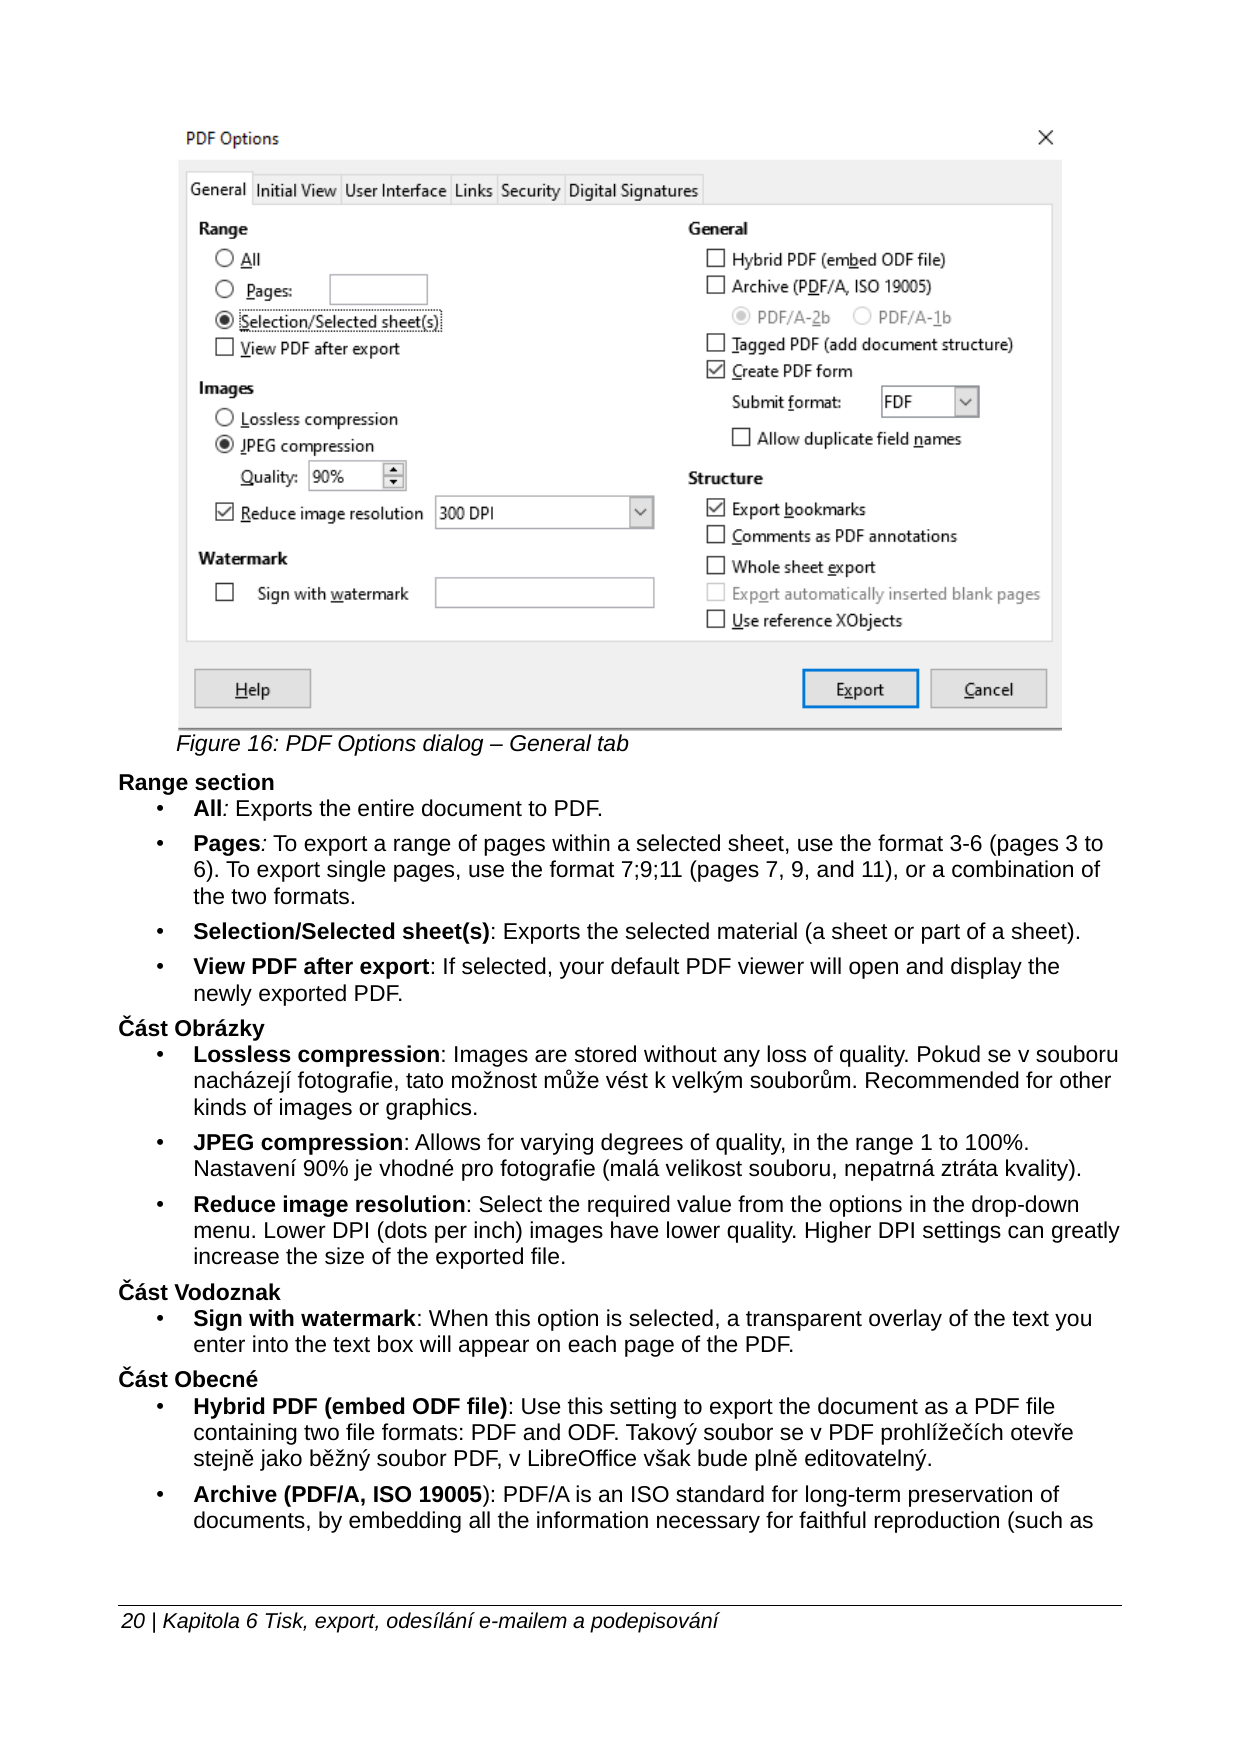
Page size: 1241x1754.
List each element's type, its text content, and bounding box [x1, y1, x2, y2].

text Část Obecné [118, 1366, 1122, 1393]
list All: Exports the entire document to PDF. [156, 795, 1122, 821]
list View PDF after export: If selected, your default PDF viewer will open and display the newly exported PDF. [156, 953, 1122, 1006]
list Archive (PDF/A, ISO 19005): PDF/A is an ISO standard for long-term preservation of documents, by embedding all the information necessary for faithful reproduction (such as [156, 1481, 1122, 1533]
list JPEG compression: Allows for varying degrees of quality, in the range 1 to 100%. Nastavení 90% je vhodné pro fotografie (malá velikost souboru, nepatrná ztráta kvality). [156, 1129, 1122, 1182]
list Sign with watermark: When this option is selected, a transparent overlay of the text you enter into the text box will appear on each page of the PDF. [156, 1305, 1122, 1357]
text Část Obrázky [118, 1015, 1122, 1041]
text Range section [118, 768, 1122, 795]
text Figure 16: PDF Options dialog – General tab [176, 731, 1064, 756]
list Hybrid PDF (embed ODF file): Use this setting to export the document as a PDF file containing two file formats: PDF and ODF. Takový soubor se v PDF prohlížečích otevře stejně jako běžný soubor PDF, v LibreOffice však bude plně editovatelný. [156, 1393, 1122, 1472]
list Selection/Selected sheet(s): Exports the selected material (a sheet or part of a sheet). [156, 918, 1122, 944]
picture [178, 118, 1062, 731]
list Pages: To export a range of pages within a selected sheet, use the format 3-6 (pages 3 to 6). To export single pages, use the format 7;9;11 (pages 7, 9, and 11), or a combination of the two formats. [156, 830, 1122, 909]
list Lossless compression: Images are stored without any loss of quality. Pokud se v souboru nacházejí fotografie, tato možnost může vést k velkým souborům. Recommended for other kinds of images or graphics. [156, 1041, 1122, 1120]
list Reduce image resolution: Select the required value from the options in the drop-down menu. Lower DPI (dots per inch) images have lower quality. Higher DPI settings can greatly increase the size of the exported file. [156, 1191, 1122, 1269]
text Část Vodoznak [118, 1278, 1122, 1305]
